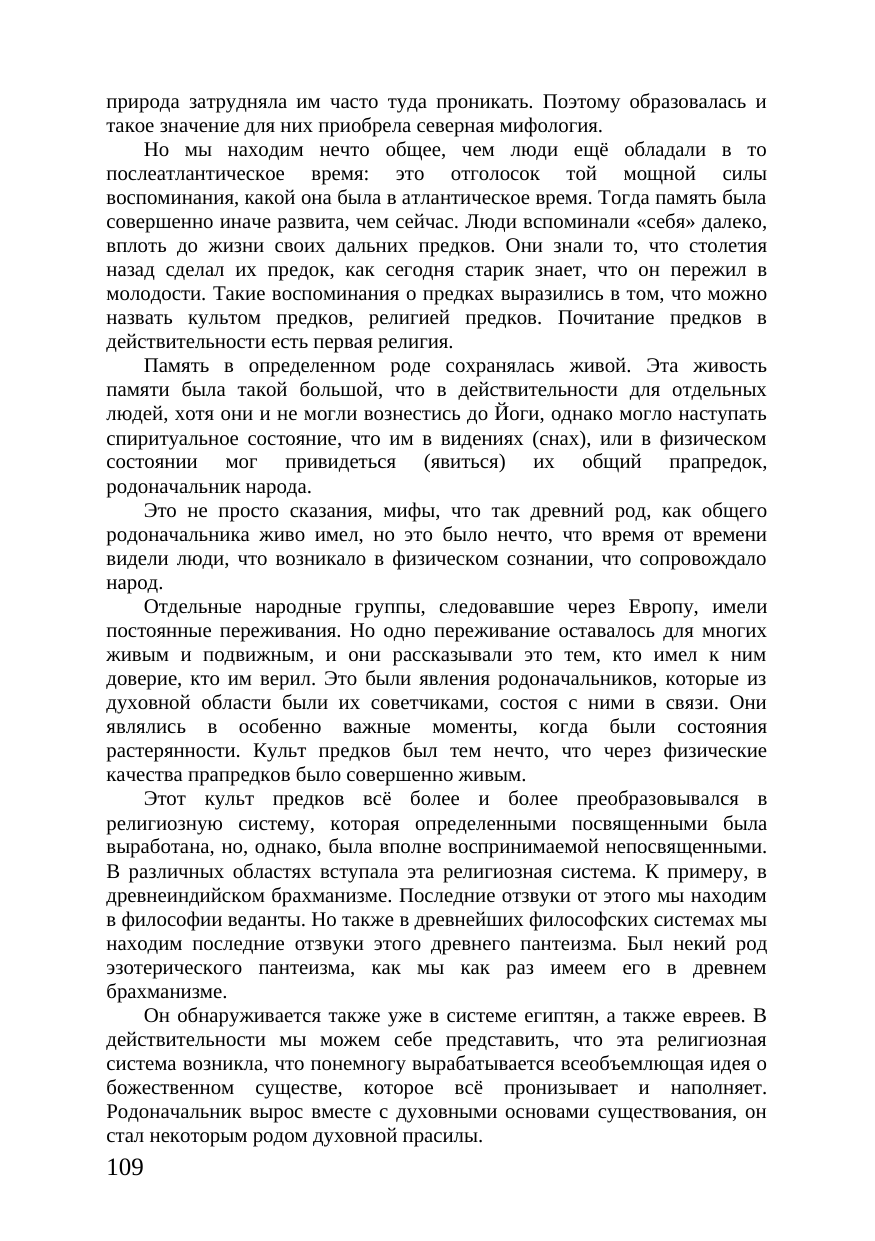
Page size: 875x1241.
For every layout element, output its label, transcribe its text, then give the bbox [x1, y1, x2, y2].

text Но мы находим нечто общее, чем люди ещё обладали в то послеатлантическое время: это отголосок той мощной силы воспоминания, какой она была в атлантическое время. Тогда память была совершенно иначе развита, чем сейчас. Люди вспоминали «себя» далеко, вплоть до жизни своих дальних предков. Они знали то, что столетия назад сделал их предок, как сегодня старик знает, что он пережил в молодости. Такие воспоминания о предках выразились в том, что можно назвать культом предков, религией предков. Почитание предков в действительности есть первая религия. [106, 137, 768, 353]
text природа затрудняла им часто туда проникать. Поэтому образовалась и такое значение для них приобрела северная мифология. [106, 88, 768, 137]
text Отдельные народные группы, следовавшие через Европу, имели постоянные переживания. Но одно переживание оставалось для многих живым и подвижным, и они рассказывали это тем, кто имел к ним доверие, кто им верил. Это были явления родоначальников, которые из духовной области были их советчиками, состоя с ними в связи. Они являлись в особенно важные моменты, когда были состояния растерянности. Культ предков был тем нечто, что через физические качества прапредков было совершенно живым. [106, 594, 768, 786]
text Память в определенном роде сохранялась живой. Эта живость памяти была такой большой, что в действительности для отдельных людей, хотя они и не могли вознестись до Йоги, однако могло наступать спиритуальное состояние, что им в видениях (снах), или в физическом состоянии мог привидеться (явиться) их общий прапредок, родоначальник народа. [106, 353, 768, 498]
text Это не просто сказания, мифы, что так древний род, как общего родоначальника живо имел, но это было нечто, что время от времени видели люди, что возникало в физическом сознании, что сопровождало народ. [106, 498, 768, 594]
text Этот культ предков всё более и более преобразовывался в религиозную систему, которая определенными посвященными была выработана, но, однако, была вполне воспринимаемой непосвященными. В различных областях вступала эта религиозная система. К примеру, в древнеиндийском брахманизме. Последние отзвуки от этого мы находим в философии веданты. Но также в древнейших философских системах мы находим последние отзвуки этого древнего пантеизма. Был некий род эзотерического пантеизма, как мы как раз имеем его в древнем брахманизме. [106, 786, 768, 1003]
text Он обнаруживается также уже в системе египтян, а также евреев. В действительности мы можем себе представить, что эта религиозная система возникла, что понемногу вырабатывается всеобъемлющая идея о божественном существе, которое всё пронизывает и наполняет. Родоначальник вырос вместе с духовными основами существования, он стал некоторым родом духовной прасилы. [106, 1003, 768, 1147]
